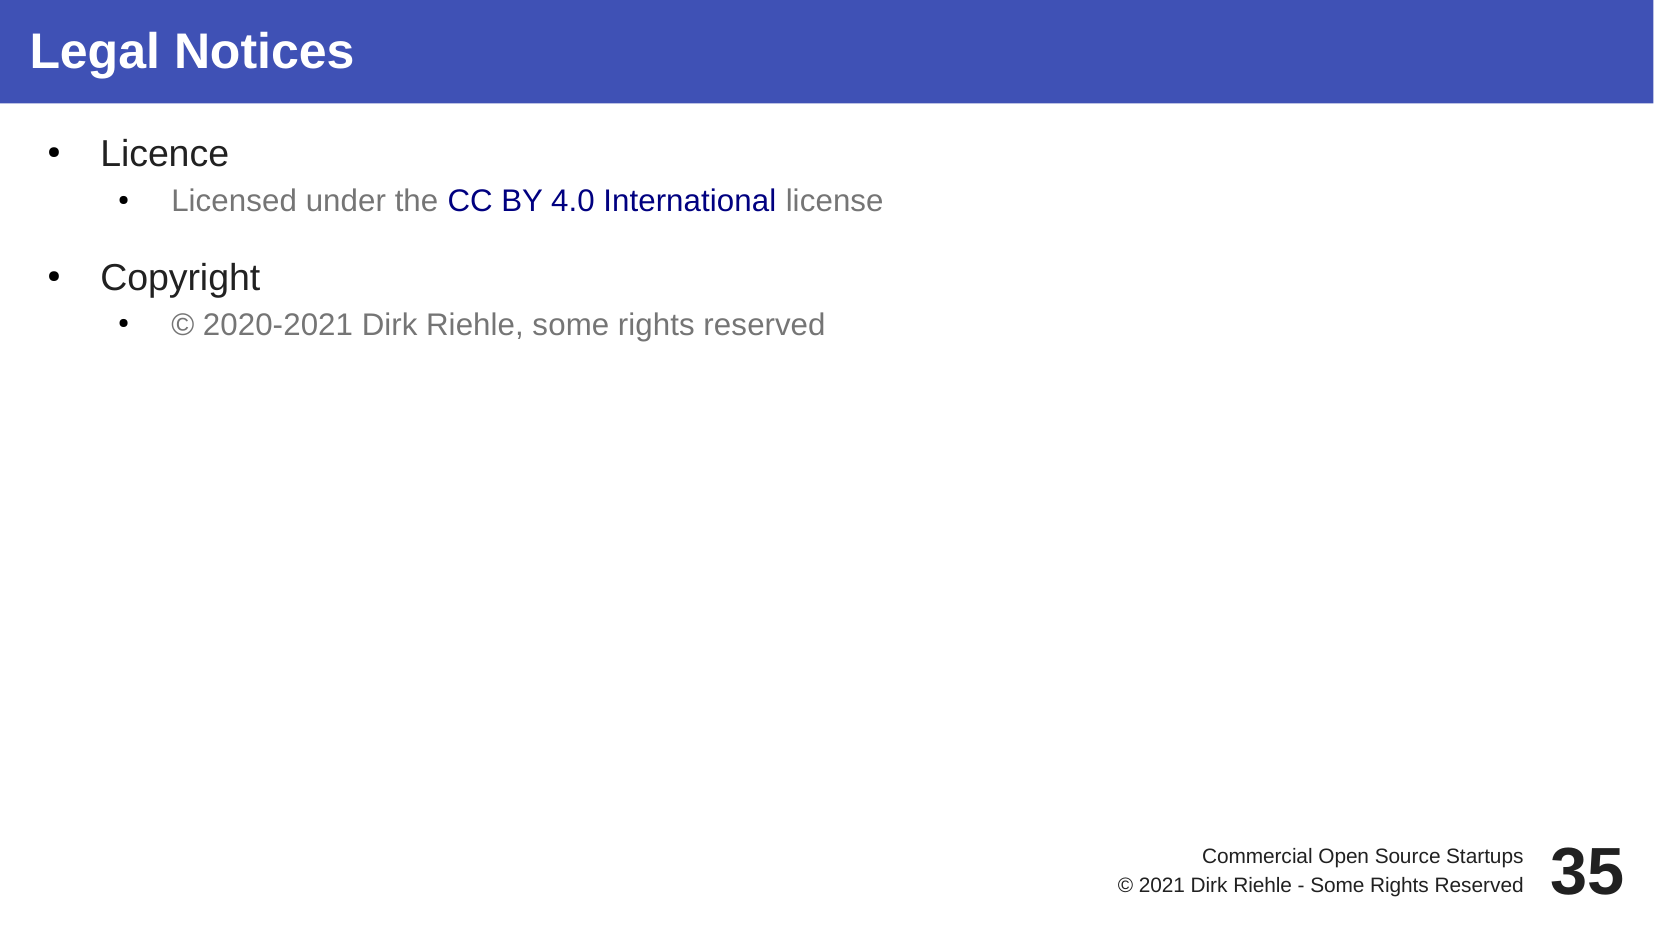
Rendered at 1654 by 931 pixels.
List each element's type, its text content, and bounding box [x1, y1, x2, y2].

list Licence Licensed under the CC BY 4.0 International license Copyright © 2020-2021 Dirk Riehle, some rights reserved [29, 132, 1625, 813]
title Legal Notices [0, 0, 1654, 104]
